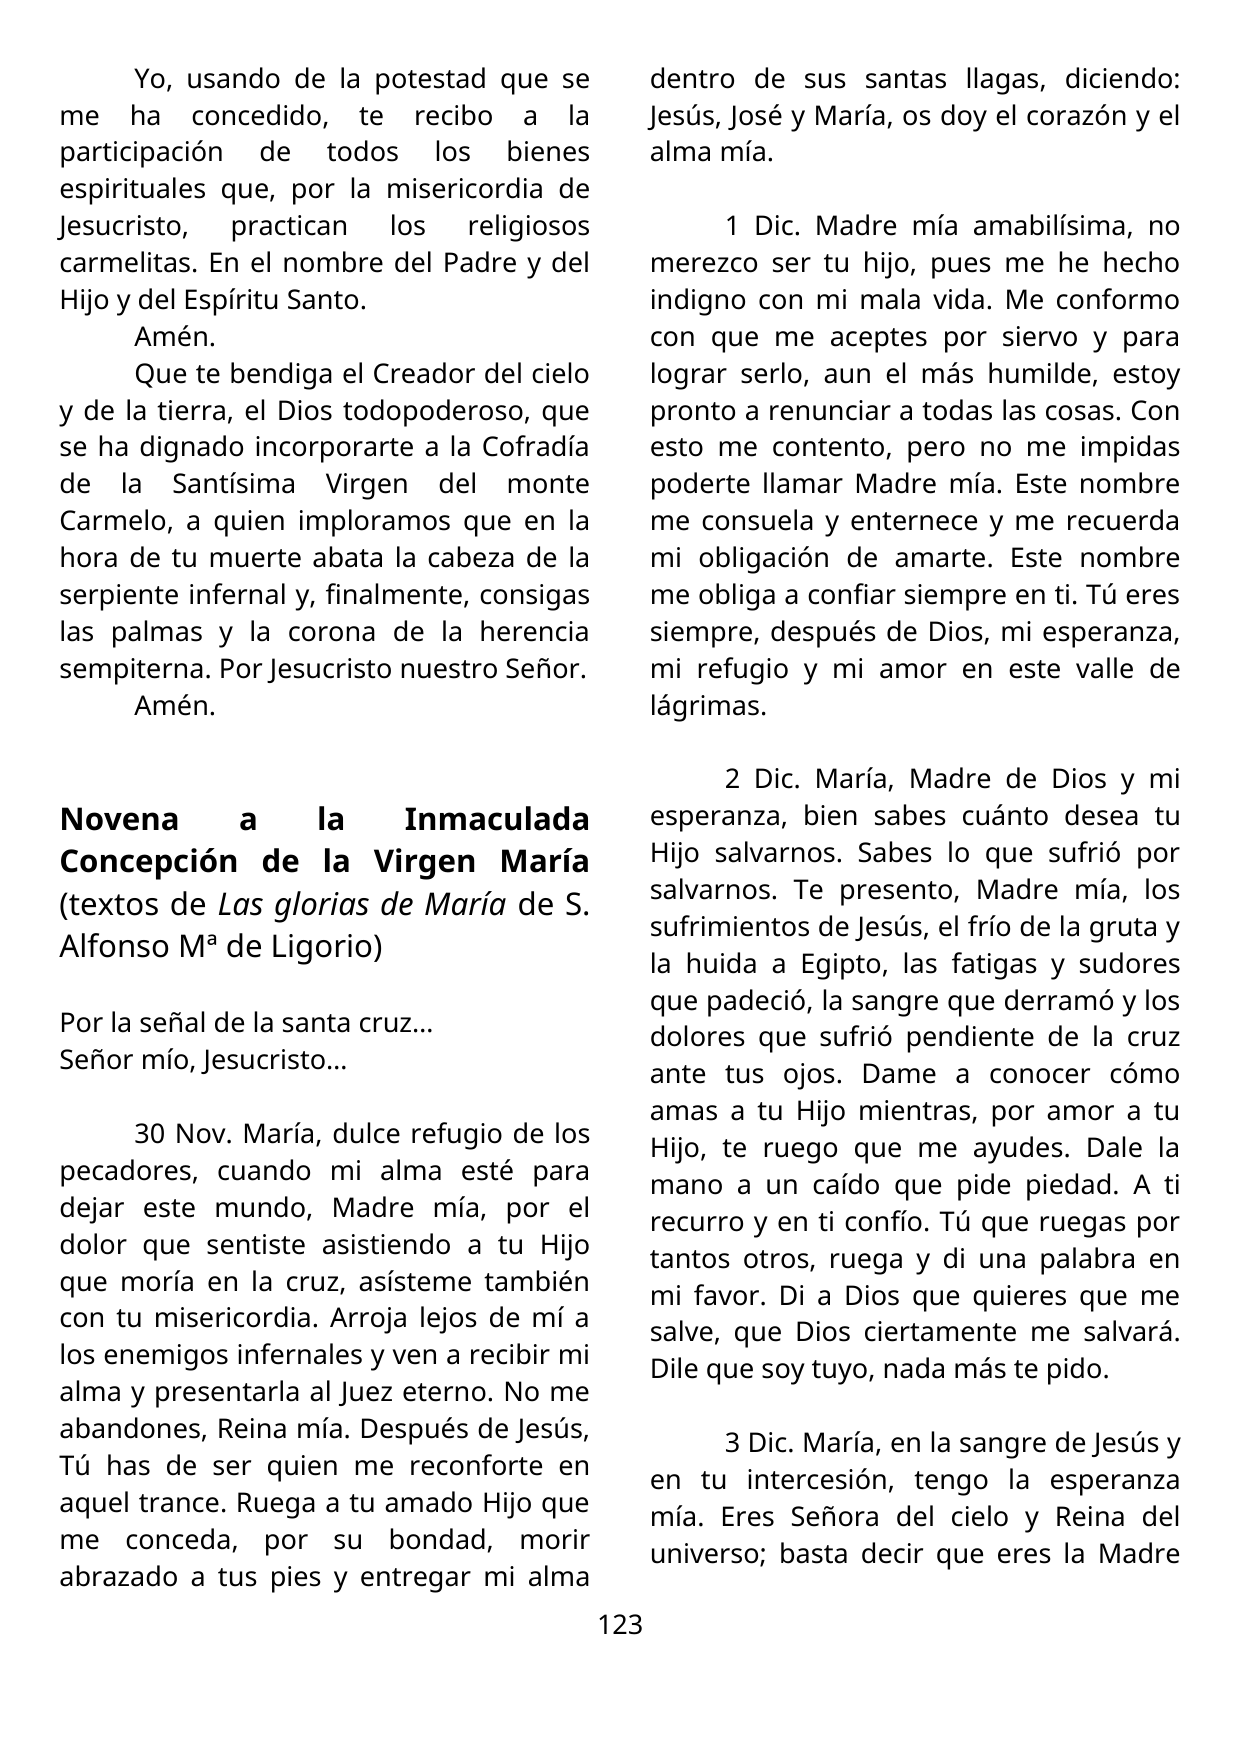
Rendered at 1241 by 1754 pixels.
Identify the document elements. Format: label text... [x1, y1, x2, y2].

subtitle Novena a la Inmaculada Concepción de la Virgen María (textos de Las glorias de María de S. Alfonso Mª de Ligorio) [59, 797, 591, 967]
subtitle Que te bendiga el Creador del cielo y de la tierra, el Dios todopoderoso, que se ha dignado incorporarte a la Cofradía de la Santísima Virgen del monte Carmelo, a quien imploramos que en la hora de tu muerte abata la cabeza de la serpiente infernal y, finalmente, consigas las palmas y la corona de la herencia sempiterna. Por Jesucristo nuestro Señor. [59, 354, 591, 686]
subtitle Señor mío, Jesucristo… [59, 1041, 591, 1078]
subtitle dentro de sus santas llagas, diciendo: Jesús, José y María, os doy el corazón y el alma mía. [649, 59, 1181, 170]
subtitle 1 Dic. Madre mía amabilísima, no merezco ser tu hijo, pues me he hecho indigno con mi mala vida. Me conformo con que me aceptes por siervo y para lograr serlo, aun el más humilde, estoy pronto a renunciar a todas las cosas. Con esto me contento, pero no me impidas poderte llamar Madre mía. Este nombre me consuela y enternece y me recuerda mi obligación de amarte. Este nombre me obliga a confiar siempre en ti. Tú eres siempre, después de Dios, mi esperanza, mi refugio y mi amor en este valle de lágrimas. [649, 207, 1181, 723]
subtitle 2 Dic. María, Madre de Dios y mi esperanza, bien sabes cuánto desea tu Hijo salvarnos. Sabes lo que sufrió por salvarnos. Te presento, Madre mía, los sufrimientos de Jesús, el frío de la gruta y la huida a Egipto, las fatigas y sudores que padeció, la sangre que derramó y los dolores que sufrió pendiente de la cruz ante tus ojos. Dame a conocer cómo amas a tu Hijo mientras, por amor a tu Hijo, te ruego que me ayudes. Dale la mano a un caído que pide piedad. A ti recurro y en ti confío. Tú que ruegas por tantos otros, ruega y di una palabra en mi favor. Di a Dios que quieres que me salve, que Dios ciertamente me salvará. Dile que soy tuyo, nada más te pido. [649, 760, 1181, 1387]
subtitle Amén. [59, 317, 591, 354]
subtitle 30 Nov. María, dulce refugio de los pecadores, cuando mi alma esté para dejar este mundo, Madre mía, por el dolor que sentiste asistiendo a tu Hijo que moría en la cruz, asísteme también con tu misericordia. Arroja lejos de mí a los enemigos infernales y ven a recibir mi alma y presentarla al Juez eterno. No me abandones, Reina mía. Después de Jesús, Tú has de ser quien me reconforte en aquel trance. Ruega a tu amado Hijo que me conceda, por su bondad, morir abrazado a tus pies y entregar mi alma [59, 1114, 591, 1594]
subtitle 3 Dic. María, en la sangre de Jesús y en tu intercesión, tengo la esperanza mía. Eres Señora del cielo y Reina del universo; basta decir que eres la Madre [649, 1423, 1181, 1571]
subtitle Amén. [59, 686, 591, 723]
subtitle Yo, usando de la potestad que se me ha concedido, te recibo a la participación de todos los bienes espirituales que, por la misericordia de Jesucristo, practican los religiosos carmelitas. En el nombre del Padre y del Hijo y del Espíritu Santo. [59, 59, 591, 317]
subtitle Por la señal de la santa cruz… [59, 1004, 591, 1041]
